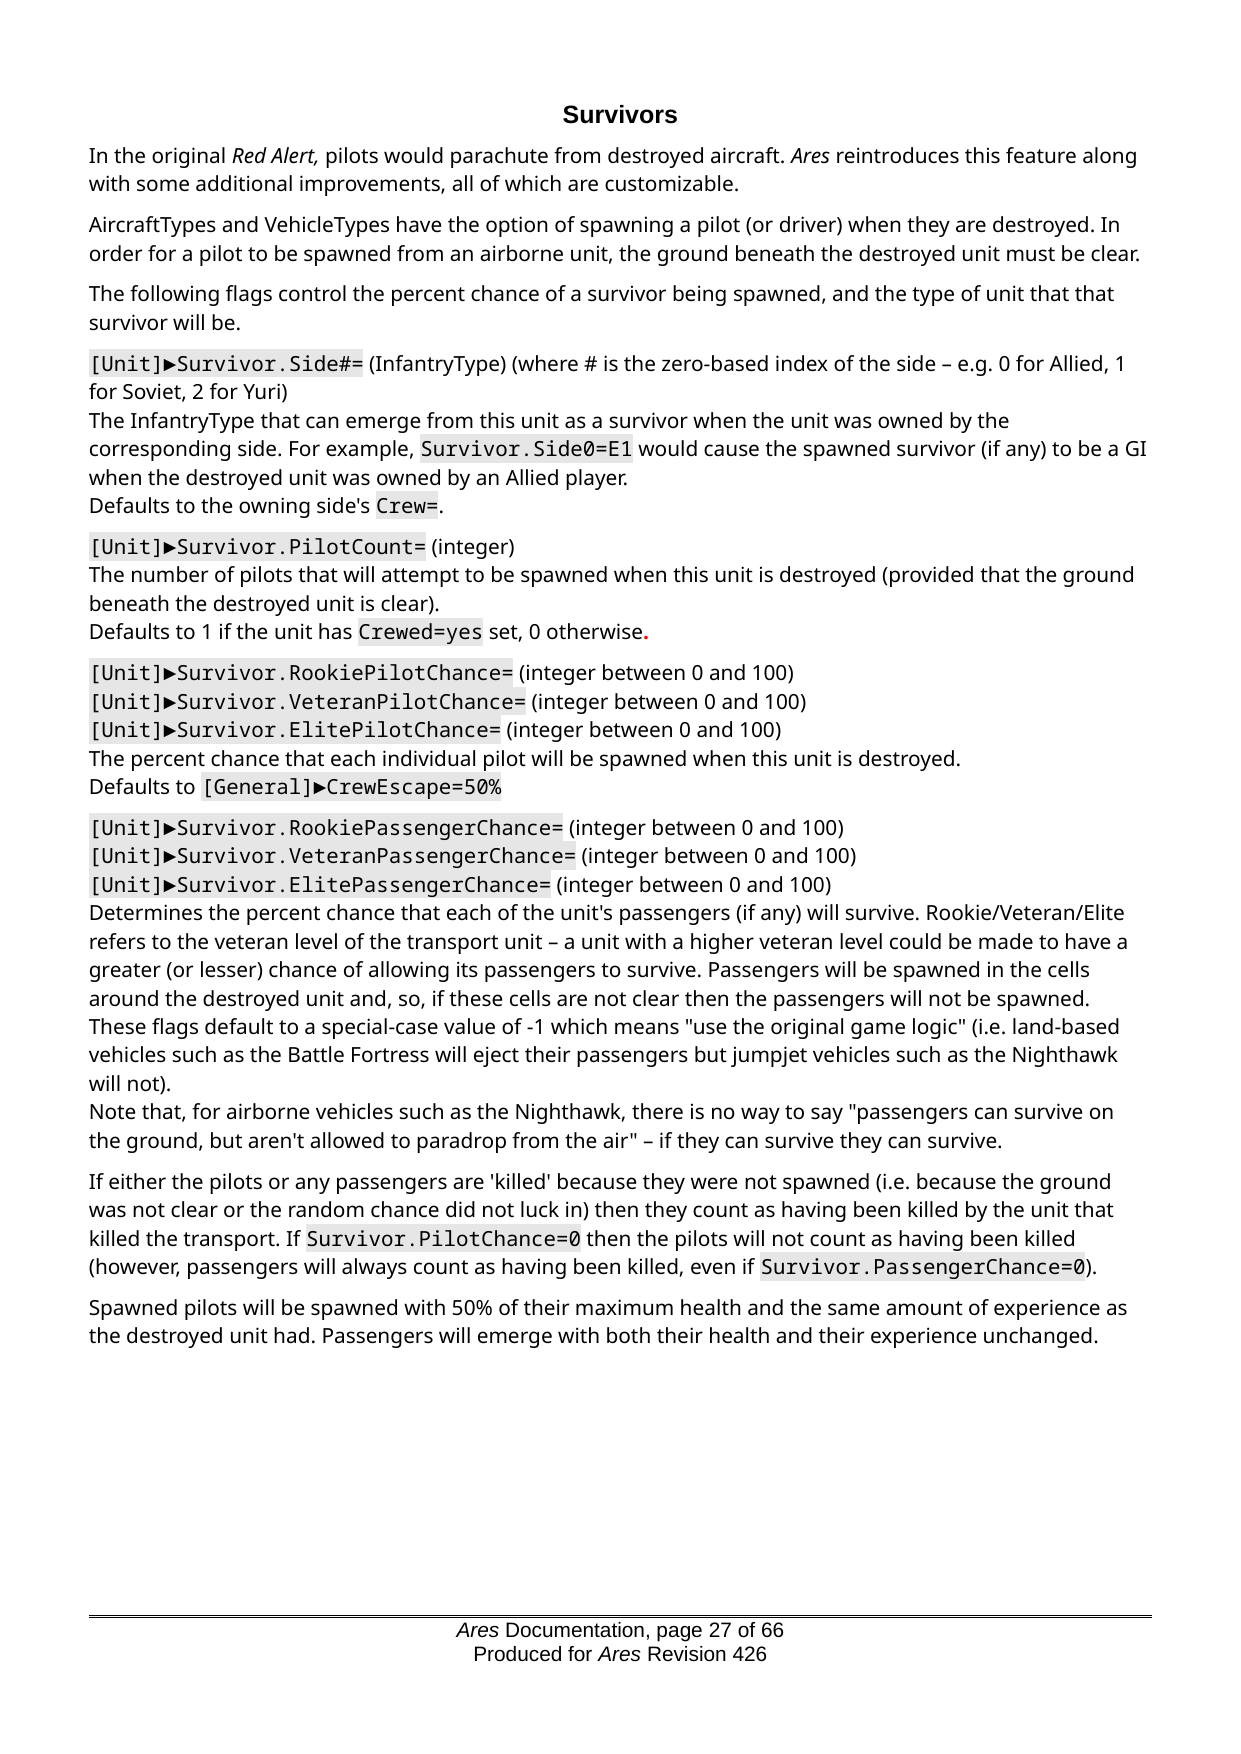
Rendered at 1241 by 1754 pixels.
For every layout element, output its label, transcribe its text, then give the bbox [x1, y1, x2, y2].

text If either the pilots or any passengers are 'killed' because they were not spawned (i.e. because the ground was not clear or the random chance did not luck in) then they count as having been killed by the unit that killed the transport. If Survivor.PilotChance=0 then the pilots will not count as having been killed (however, passengers will always count as having been killed, even if Survivor.PassengerChance=0). [88, 1167, 1152, 1281]
text Spawned pilots will be spawned with 50% of their maximum health and the same amount of experience as the destroyed unit had. Passengers will emerge with both their health and their experience unchanged. [88, 1293, 1152, 1350]
text In the original Red Alert, pilots would parachute from destroyed aircraft. Ares reintroduces this feature along with some additional improvements, all of which are customizable. [88, 141, 1152, 198]
text [Unit]►Survivor.Side#= (InfantryType) (where # is the zero-based index of the side – e.g. 0 for Allied, 1 for Soviet, 2 for Yuri) The InfantryType that can emerge from this unit as a survivor when the unit was owned by the corresponding side. For example, Survivor.Side0=E1 would cause the spawned survivor (if any) to be a GI when the destroyed unit was owned by an Allied player. Defaults to the owning side's Crew=. [88, 349, 1152, 519]
text AircraftTypes and VehicleTypes have the option of spawning a pilot (or driver) when they are destroyed. In order for a pilot to be spawned from an airborne unit, the ground beneath the destroyed unit must be clear. [88, 210, 1152, 267]
subtitle Survivors [88, 100, 1152, 129]
text [Unit]►Survivor.RookiePilotChance= (integer between 0 and 100) [Unit]►Survivor.VeteranPilotChance= (integer between 0 and 100) [Unit]►Survivor.ElitePilotChance= (integer between 0 and 100) The percent chance that each individual pilot will be spawned when this unit is destroyed. Defaults to [General]►CrewEscape=50% [88, 658, 1152, 801]
text [Unit]►Survivor.PilotCount= (integer) The number of pilots that will attempt to be spawned when this unit is destroyed (provided that the ground beneath the destroyed unit is clear). Defaults to 1 if the unit has Crewed=yes set, 0 otherwise. [88, 532, 1152, 646]
text The following flags control the percent chance of a survivor being spawned, and the type of unit that that survivor will be. [88, 279, 1152, 336]
text [Unit]►Survivor.RookiePassengerChance= (integer between 0 and 100) [Unit]►Survivor.VeteranPassengerChance= (integer between 0 and 100) [Unit]►Survivor.ElitePassengerChance= (integer between 0 and 100) Determines the percent chance that each of the unit's passengers (if any) will survive. Rookie/Veteran/Elite refers to the veteran level of the transport unit – a unit with a higher veteran level could be made to have a greater (or lesser) chance of allowing its passengers to survive. Passengers will be spawned in the cells around the destroyed unit and, so, if these cells are not clear then the passengers will not be spawned. These flags default to a special-case value of -1 which means "use the original game logic" (i.e. land-based vehicles such as the Battle Fortress will eject their passengers but jumpjet vehicles such as the Nighthawk will not). Note that, for airborne vehicles such as the Nighthawk, there is no way to say "passengers can survive on the ground, but aren't allowed to paradrop from the air" – if they can survive they can survive. [88, 813, 1152, 1154]
